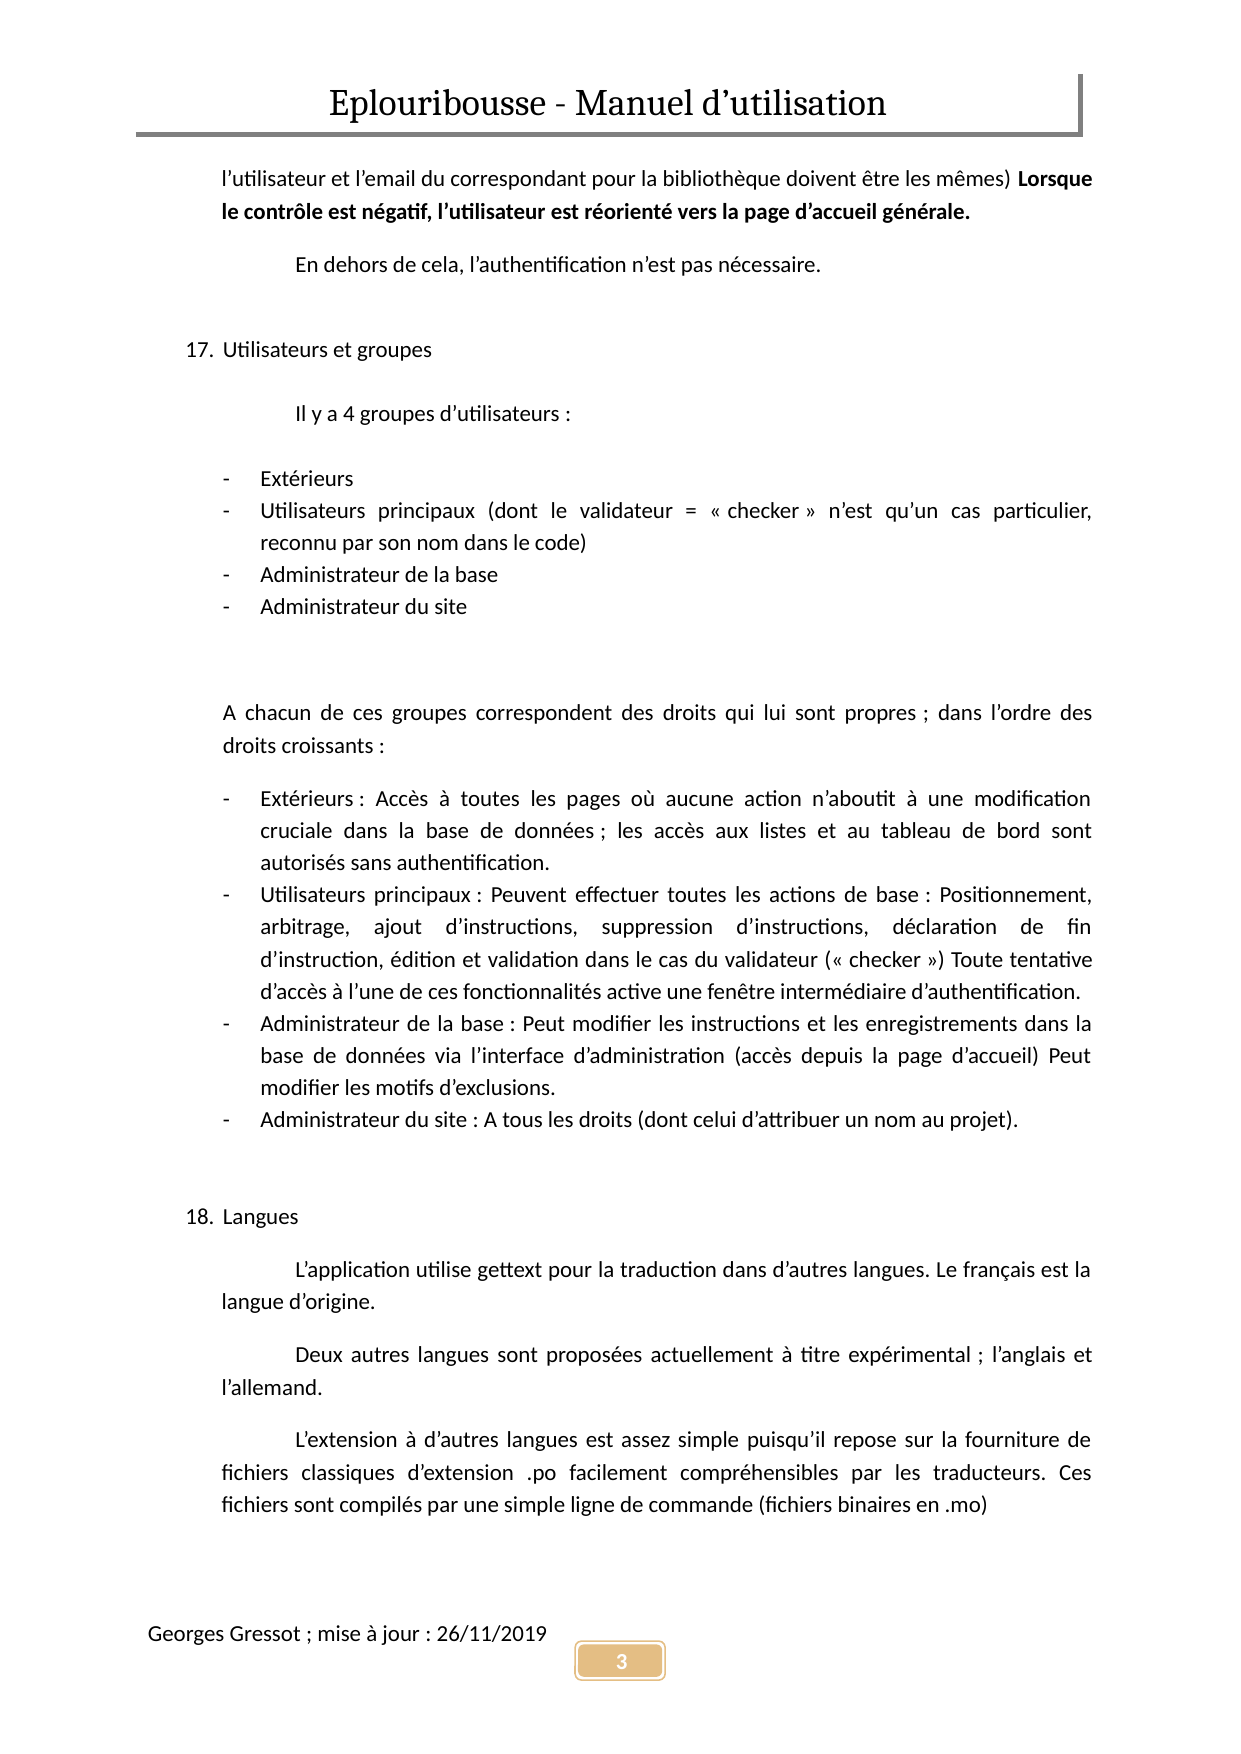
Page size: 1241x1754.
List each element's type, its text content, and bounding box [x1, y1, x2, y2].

text A chacun de ces groupes correspondent des droits qui lui sont propres ; dans l’ordre des droits croissants : [223, 698, 1093, 759]
list Il y a 4 groupes d’utilisateurs : [295, 399, 1093, 427]
list Utilisateurs principaux : Peuvent effectuer toutes les actions de base : Positionnement, arbitrage, ajout d’instructions, suppression d’instructions, déclaration de fin d’instruction, édition et validation dans le cas du validateur (« checker ») Toute tentative d’accès à l’une de ces fonctionnalités active une fenêtre intermédiaire d’authentification. [223, 880, 1093, 1005]
list Administrateur du site : A tous les droits (dont celui d’attribuer un nom au projet). [223, 1106, 1093, 1134]
text L’application utilise gettext pour la traduction dans d’autres langues. Le français est la langue d’origine. [221, 1255, 1093, 1315]
list Extérieurs : Accès à toutes les pages où aucune action n’aboutit à une modification cruciale dans la base de données ; les accès aux listes et au tableau de bord sont autorisés sans authentification. [223, 784, 1093, 876]
list Administrateur de la base [223, 560, 1093, 588]
list Administrateur du site [223, 592, 1093, 621]
list Langues [185, 1202, 1093, 1230]
list Utilisateurs principaux (dont le validateur = « checker » n’est qu’un cas particulier, reconnu par son nom dans le code) [223, 496, 1093, 556]
text L’extension à d’autres langues est assez simple puisqu’il repose sur la fourniture de fichiers classiques d’extension .po facilement compréhensibles par les traducteurs. Ces fichiers sont compilés par une simple ligne de commande (fichiers binaires en .mo) [221, 1426, 1093, 1518]
list Extérieurs [223, 464, 1093, 492]
list Administrateur de la base : Peut modifier les instructions et les enregistrements dans la base de données via l’interface d’administration (accès depuis la page d’accueil) Peut modifier les motifs d’exclusions. [223, 1009, 1093, 1101]
text l’utilisateur et l’email du correspondant pour la bibliothèque doivent être les mêmes) Lorsque le contrôle est négatif, l’utilisateur est réorienté vers la page d’accueil générale. [221, 164, 1093, 225]
text Deux autres langues sont proposées actuellement à titre expérimental ; l’anglais et l’allemand. [221, 1340, 1093, 1401]
list Utilisateurs et groupes [185, 335, 1093, 363]
text En dehors de cela, l’authentification n’est pas nécessaire. [221, 250, 1093, 278]
